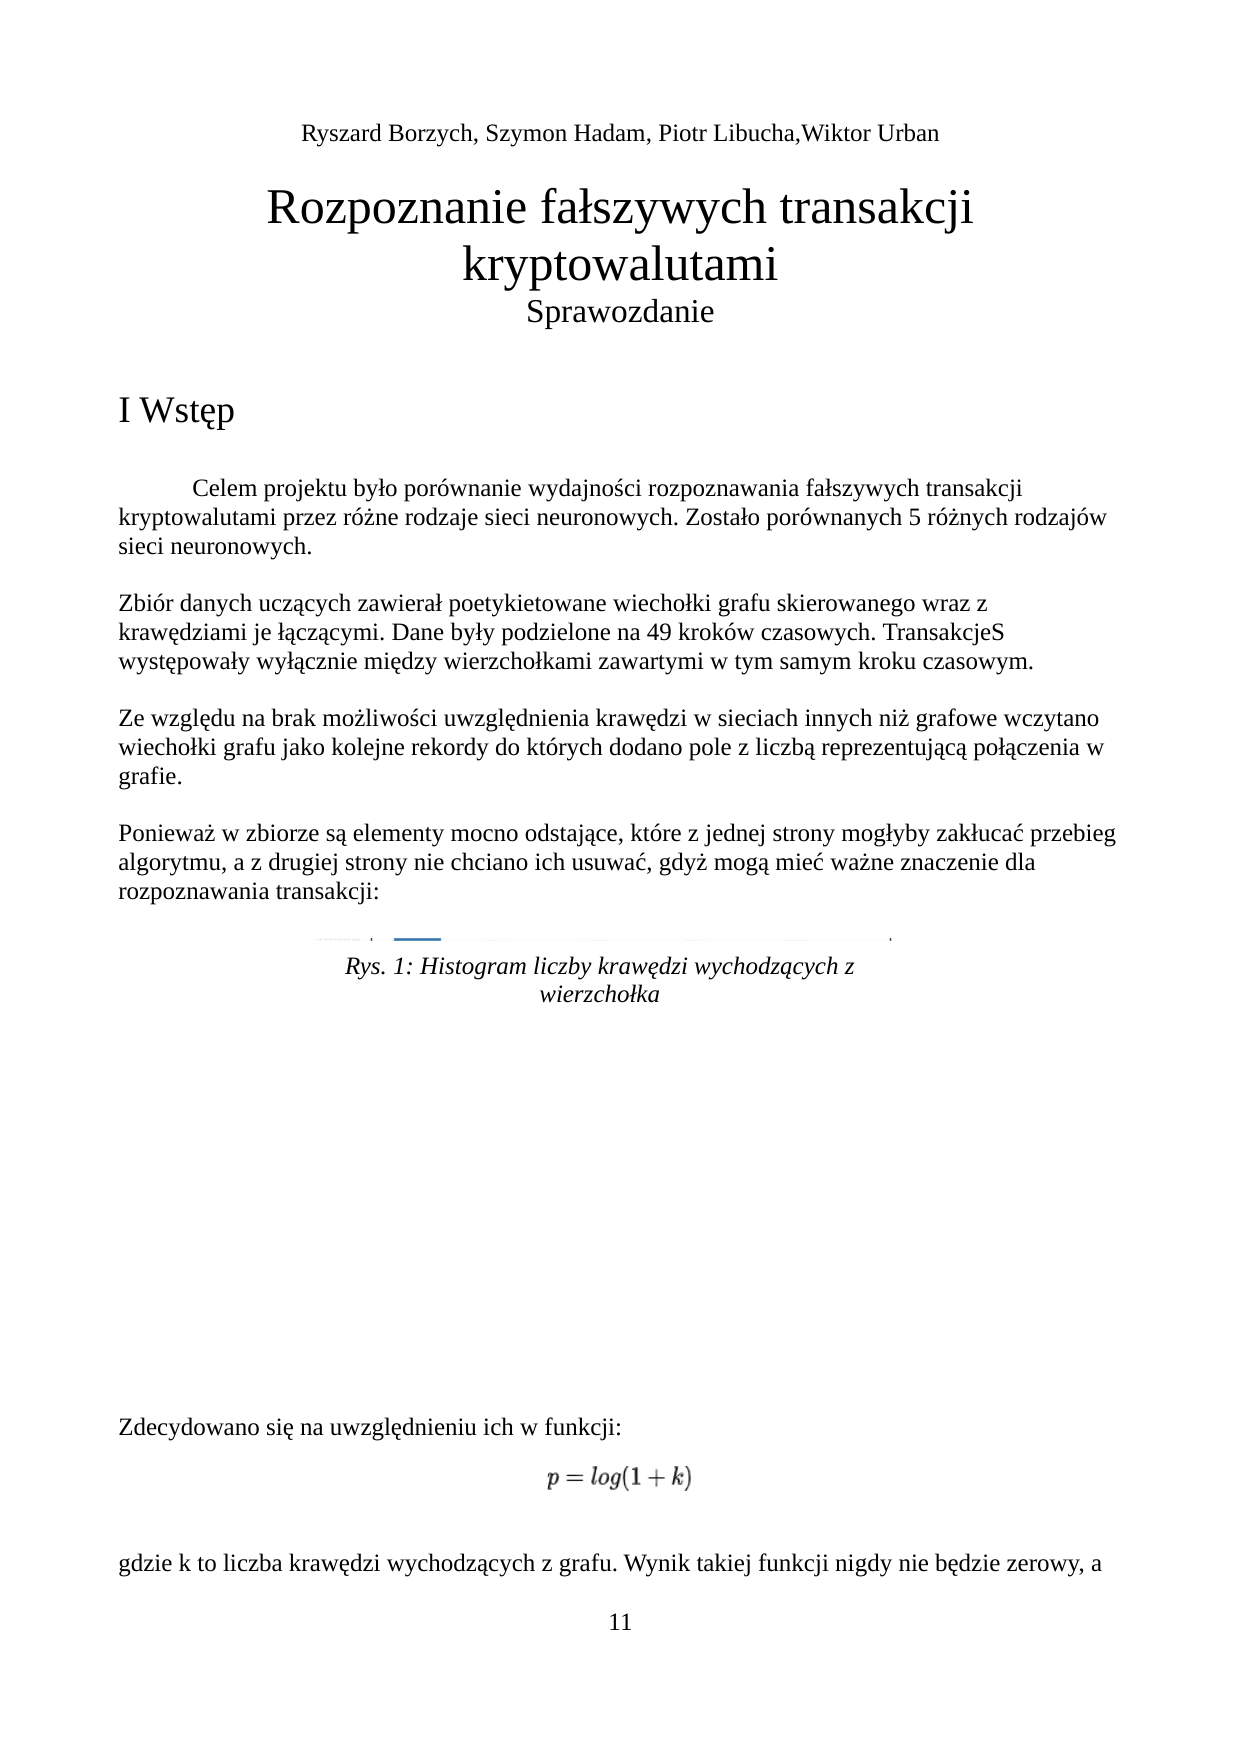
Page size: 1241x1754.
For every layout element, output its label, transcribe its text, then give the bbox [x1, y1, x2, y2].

picture [547, 1466, 693, 1491]
text Zdecydowano się na uwzględnieniu ich w funkcji: [118, 1412, 1122, 1441]
text Zbiór danych uczących zawierał poetykietowane wiechołki grafu skierowanego wraz z krawędziami je łączącymi. Dane były podzielone na 49 kroków czasowych. TransakcjeS występowały wyłącznie między wierzchołkami zawartymi w tym samym kroku czasowym. [118, 588, 1122, 675]
text Ponieważ w zbiorze są elementy mocno odstające, które z jednej strony mogłyby zakłucać przebieg algorytmu, a z drugiej strony nie chciano ich usuwać, gdyż mogą mieć ważne znaczenie dla rozpoznawania transakcji: [118, 818, 1122, 905]
text Ze względu na brak możliwości uwzględnienia krawędzi w sieciach innych niż grafowe wczytano wiechołki grafu jako kolejne rekordy do których dodano pole z liczbą reprezentującą połączenia w grafie. [118, 703, 1122, 790]
text Rys. 1: Histogram liczby krawędzi wychodzących z wierzchołka [306, 951, 895, 1008]
text Rozpoznanie fałszywych transakcji kryptowalutami [118, 176, 1122, 291]
text Celem projektu było porównanie wydajności rozpoznawania fałszywych transakcji kryptowalutami przez różne rodzaje sieci neuronowych. Zostało porównanych 5 różnych rodzajów sieci neuronowych. [118, 473, 1122, 560]
text gdzie k to liczba krawędzi wychodzących z grafu. Wynik takiej funkcji nigdy nie będzie zerowy, a [118, 1548, 1122, 1577]
text Sprawozdanie [118, 291, 1122, 330]
text I Wstęp [118, 387, 1122, 430]
